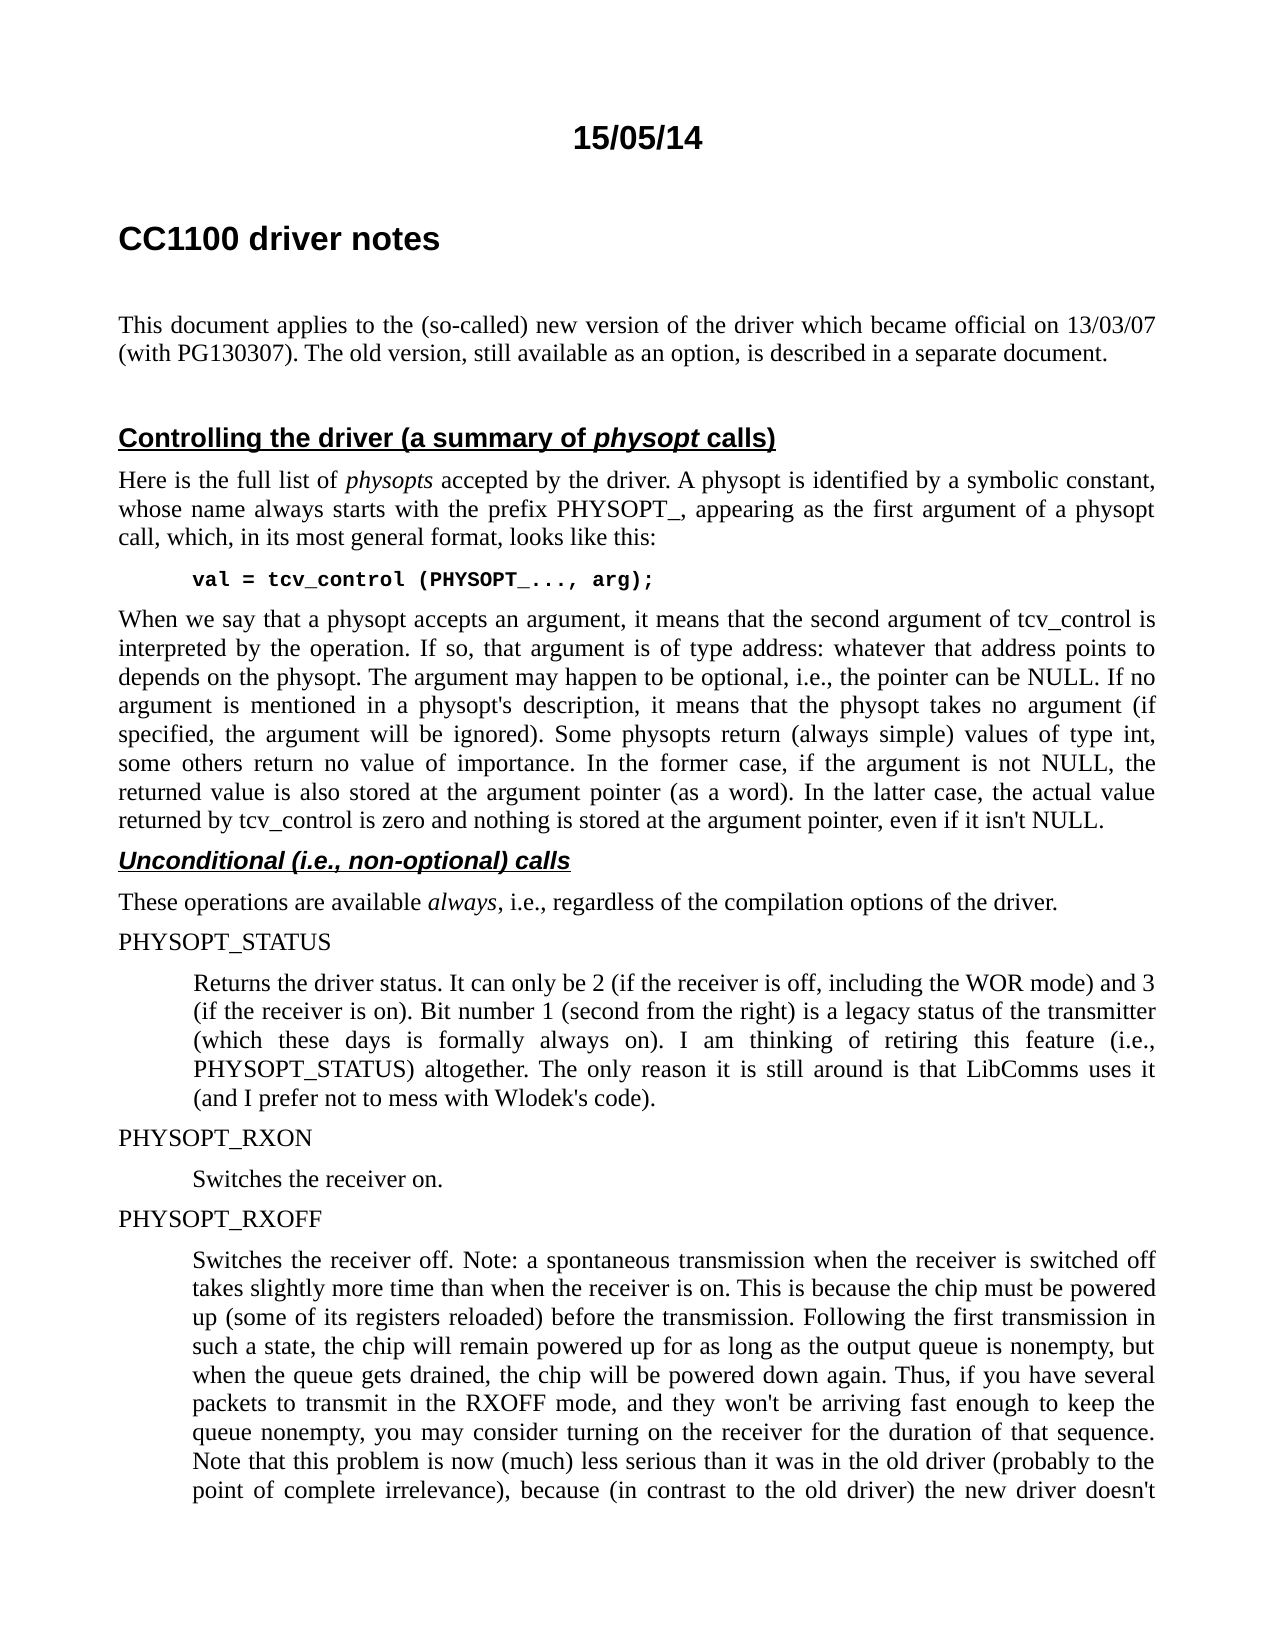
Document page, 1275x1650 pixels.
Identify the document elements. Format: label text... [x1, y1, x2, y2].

text Switches the receiver off. Note: a spontaneous transmission when the receiver is switched off takes slightly more time than when the receiver is on. This is because the chip must be powered up (some of its registers reloaded) before the transmission. Following the first transmission in such a state, the chip will remain powered up for as long as the output queue is nonempty, but when the queue gets drained, the chip will be powered down again. Thus, if you have several packets to transmit in the RXOFF mode, and they won't be arriving fast enough to keep the queue nonempty, you may consider turning on the receiver for the duration of that sequence. Note that this problem is now (much) less serious than it was in the old driver (probably to the point of complete irrelevance), because (in contrast to the old driver) the new driver doesn't [192, 1245, 1157, 1503]
text This document applies to the (so-called) new version of the driver which became official on 13/03/07 (with PG130307). The old version, still available as an option, is described in a separate document. [118, 310, 1157, 367]
subtitle 15/05/14 [118, 118, 1157, 157]
text PHYSOPT_STATUS [118, 927, 1157, 956]
subtitle CC1100 driver notes [118, 219, 1157, 257]
subtitle Controlling the driver (a summary of physopt calls) [118, 422, 1157, 453]
text Here is the full list of physopts accepted by the driver. A physopt is identified by a symbolic constant, whose name always starts with the prefix PHYSOPT_, appearing as the first argument of a physopt call, which, in its most general format, looks like this: [118, 465, 1157, 551]
text When we say that a physopt accepts an argument, it means that the second argument of tcv_control is interpreted by the operation. If so, that argument is of type address: whatever that address points to depends on the physopt. The argument may happen to be optional, i.e., the pointer can be NULL. If no argument is mentioned in a physopt's description, it means that the physopt takes no argument (if specified, the argument will be ignored). Some physopts return (always simple) values of type int, some others return no value of importance. In the former case, if the argument is not NULL, the returned value is also stored at the argument pointer (as a word). In the latter case, the actual value returned by tcv_control is zero and nothing is stored at the argument pointer, even if it isn't NULL. [118, 604, 1157, 834]
text PHYSOPT_RXOFF [118, 1204, 1157, 1233]
subtitle Unconditional (i.e., non-optional) calls [118, 846, 1157, 875]
text Switches the receiver on. [192, 1164, 1157, 1192]
text Returns the driver status. It can only be 2 (if the receiver is off, including the WOR mode) and 3 (if the receiver is on). Bit number 1 (second from the right) is a legacy status of the transmitter (which these days is formally always on). I am thinking of retiring this feature (i.e., PHYSOPT_STATUS) altogether. The only reason it is still around is that LibComms uses it (and I prefer not to mess with Wlodek's code). [193, 968, 1157, 1111]
text These operations are available always, i.e., regardless of the compilation options of the driver. [118, 887, 1157, 915]
text val = tcv_control (PHYSOPT_..., arg); [118, 563, 1157, 593]
text PHYSOPT_RXON [118, 1123, 1157, 1152]
